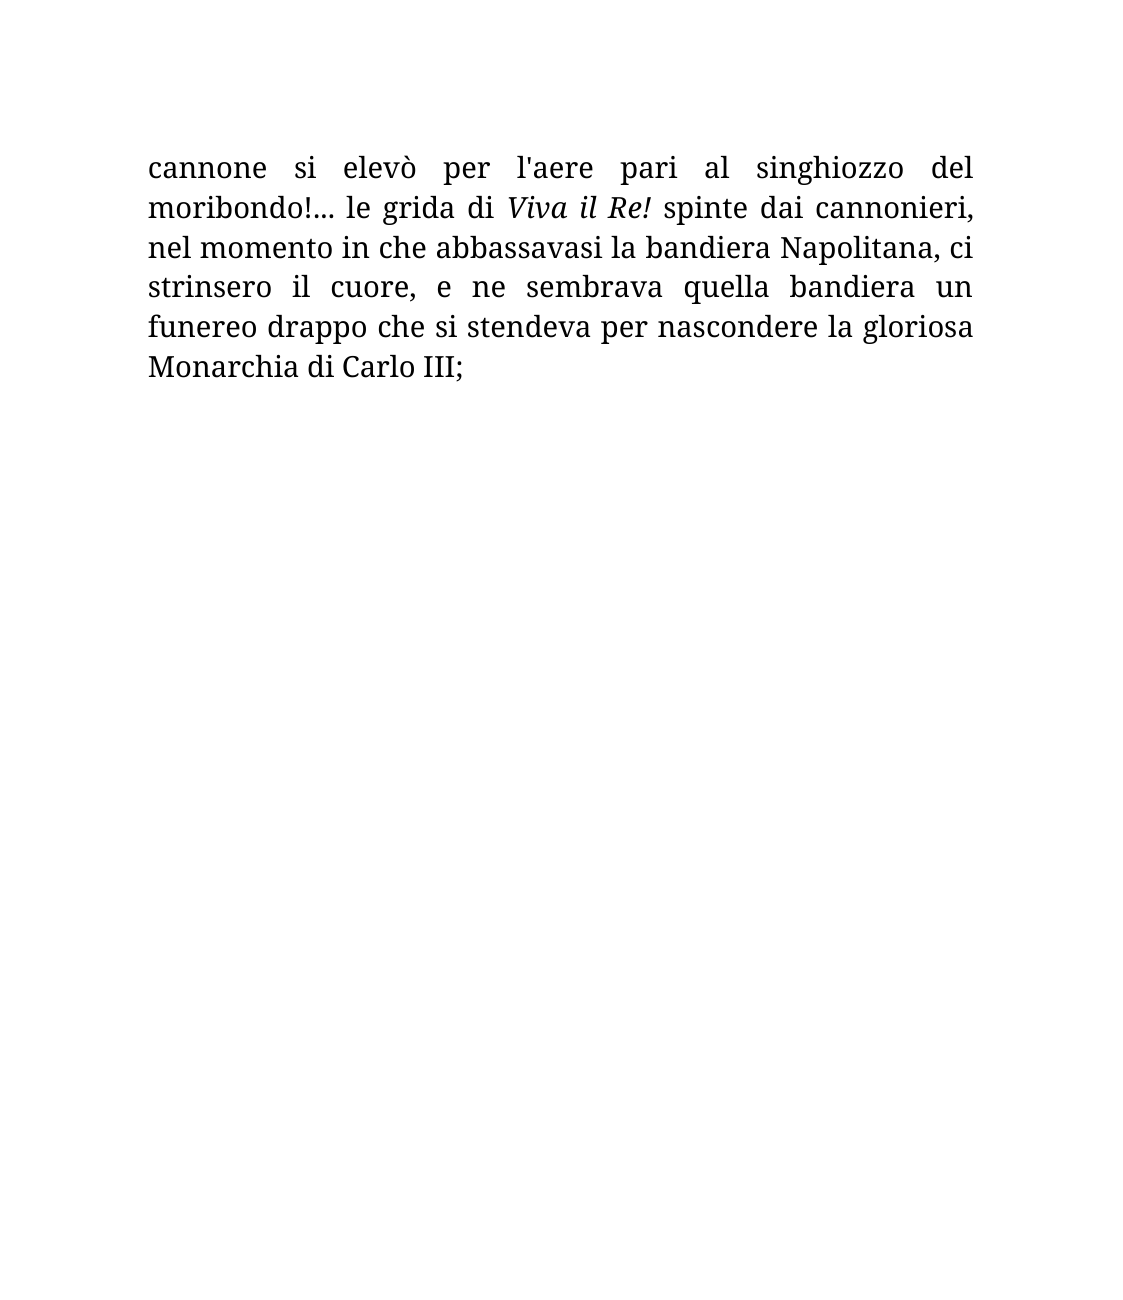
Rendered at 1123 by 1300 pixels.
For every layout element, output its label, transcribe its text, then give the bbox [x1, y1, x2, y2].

text cannone si elevò per l'aere pari al singhiozzo del moribondo!... le grida di Viva il Re! spinte dai cannonieri, nel momento in che abbassavasi la bandiera Napolitana, ci strinsero il cuore, e ne sembrava quella bandiera un funereo drappo che si stendeva per nascondere la gloriosa Monarchia di Carlo III; [148, 148, 974, 386]
